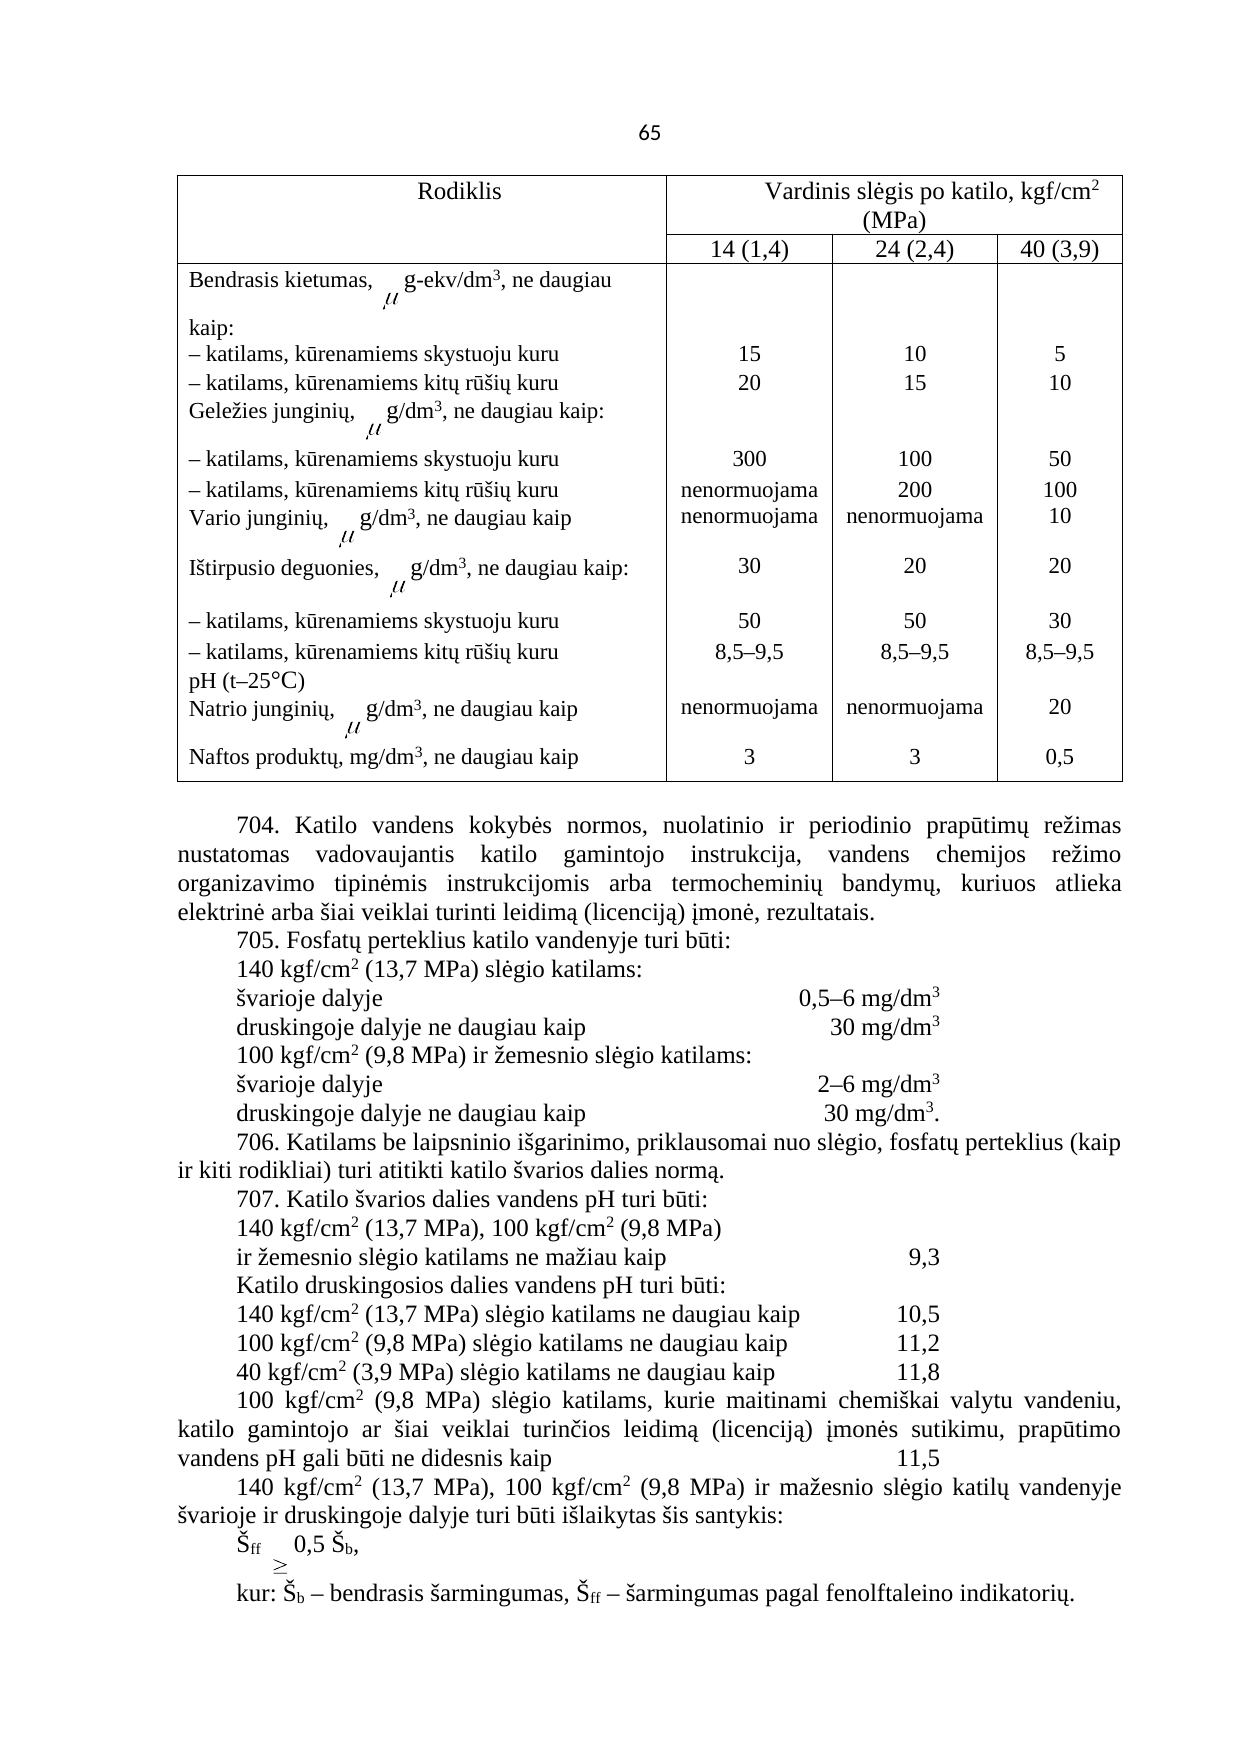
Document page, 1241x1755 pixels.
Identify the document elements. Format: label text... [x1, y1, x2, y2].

table_cell nenormuojama [833, 694, 997, 743]
table_cell 200 [833, 476, 997, 502]
table_cell 50 [833, 607, 997, 638]
text 100 kgf/cm2 (9,8 MPa) ir žemesnio slėgio katilams: [177, 1041, 1122, 1069]
table_cell 300 [667, 445, 832, 476]
text švarioje dalyje 0,5–6 mg/dm3 [177, 983, 1122, 1012]
text švarioje dalyje 2–6 mg/dm3 [177, 1069, 1122, 1098]
table_cell 15 [833, 369, 997, 395]
table_cell – katilams, kūrenamiems kitų rūšių kuru [178, 369, 666, 395]
table_cell [998, 264, 1122, 341]
table_cell Ištirpusio deguonies, miug/dm3, ne daugiau kaip: [178, 553, 666, 607]
table_cell 100 [998, 476, 1122, 502]
table_cell 8,5–9,5 [998, 638, 1122, 693]
table_header Rodiklis [178, 176, 666, 263]
table_cell – katilams, kūrenamiems skystuoju kuru [178, 445, 666, 476]
table_cell 10 [998, 369, 1122, 395]
table_cell [667, 264, 832, 341]
text Šff >= 0,5 Šb, [177, 1529, 1122, 1578]
table_cell [833, 264, 997, 341]
table_cell 30 [998, 607, 1122, 638]
table_cell – katilams, kūrenamiems skystuoju kuru [178, 341, 666, 369]
table_cell 30 [667, 553, 832, 607]
text 140 kgf/cm2 (13,7 MPa), 100 kgf/cm2 (9,8 MPa) ir mažesnio slėgio katilų vandenyje švarioje ir druskingoje dalyje turi būti išlaikytas šis santykis: [177, 1472, 1122, 1529]
table_cell Natrio junginių, miug/dm3, ne daugiau kaip [178, 694, 666, 743]
table_cell 10 [998, 503, 1122, 552]
table_cell 15 [667, 341, 832, 369]
text Katilo druskingosios dalies vandens pH turi būti: [177, 1271, 1122, 1299]
table_cell – katilams, kūrenamiems kitų rūšių kuru pH (t–25°C) [178, 638, 666, 693]
table_cell Vario junginių, miug/dm3, ne daugiau kaip [178, 503, 666, 552]
table_cell 14 (1,4) [667, 235, 832, 263]
table_cell [667, 395, 832, 445]
table_cell – katilams, kūrenamiems skystuoju kuru [178, 607, 666, 638]
text 140 kgf/cm2 (13,7 MPa) slėgio katilams ne daugiau kaip 10,5 [177, 1299, 1122, 1328]
text druskingoje dalyje ne daugiau kaip 30 mg/dm3. [177, 1098, 1122, 1127]
table_cell 3 [833, 743, 997, 781]
text 100 kgf/cm2 (9,8 MPa) slėgio katilams ne daugiau kaip 11,2 [177, 1328, 1122, 1357]
text druskingoje dalyje ne daugiau kaip 30 mg/dm3 [177, 1012, 1122, 1041]
table_header Vardinis slėgis po katilo, kgf/cm2 (MPa) [667, 176, 1122, 233]
table_cell [998, 395, 1122, 445]
table_cell 5 [998, 341, 1122, 369]
table_cell nenormuojama [667, 476, 832, 502]
table_cell Geležies junginių, miug/dm3, ne daugiau kaip: [178, 395, 666, 445]
text 100 kgf/cm2 (9,8 MPa) slėgio katilams, kurie maitinami chemiškai valytu vandeniu, katilo gamintojo ar šiai veiklai turinčios leidimą (licenciją) įmonės sutikimu, prapūtimo vandens pH gali būti ne didesnis kaip 11,5 [177, 1386, 1122, 1472]
table_cell 20 [998, 694, 1122, 743]
table_cell 20 [667, 369, 832, 395]
table_cell nenormuojama [667, 503, 832, 552]
table_cell 24 (2,4) [833, 235, 997, 263]
table_cell nenormuojama [667, 694, 832, 743]
table_cell 40 (3,9) [998, 235, 1122, 263]
table_cell 8,5–9,5 [833, 638, 997, 693]
table_cell Bendrasis kietumas, miug-ekv/dm3, ne daugiau kaip: [178, 264, 666, 341]
text ir žemesnio slėgio katilams ne mažiau kaip 9,3 [177, 1242, 1122, 1271]
text 704. Katilo vandens kokybės normos, nuolatinio ir periodinio prapūtimų režimas nustatomas vadovaujantis katilo gamintojo instrukcija, vandens chemijos režimo organizavimo tipinėmis instrukcijomis arba termocheminių bandymų, kuriuos atlieka elektrinė arba šiai veiklai turinti leidimą (licenciją) įmonė, rezultatais. [177, 811, 1122, 926]
table_cell 50 [667, 607, 832, 638]
table_cell – katilams, kūrenamiems kitų rūšių kuru [178, 476, 666, 502]
table_cell 20 [833, 553, 997, 607]
table_cell 50 [998, 445, 1122, 476]
table_cell [833, 395, 997, 445]
table_cell 100 [833, 445, 997, 476]
table_cell 8,5–9,5 [667, 638, 832, 693]
table_cell 10 [833, 341, 997, 369]
text kur: Šb – bendrasis šarmingumas, Šff – šarmingumas pagal fenolftaleino indikatorių. [177, 1578, 1122, 1606]
text 140 kgf/cm2 (13,7 MPa), 100 kgf/cm2 (9,8 MPa) [177, 1213, 1122, 1242]
table_cell 0,5 [998, 743, 1122, 781]
table_cell 3 [667, 743, 832, 781]
text 705. Fosfatų perteklius katilo vandenyje turi būti: [177, 926, 1122, 954]
text 40 kgf/cm2 (3,9 MPa) slėgio katilams ne daugiau kaip 11,8 [177, 1357, 1122, 1386]
table_cell 20 [998, 553, 1122, 607]
table_cell nenormuojama [833, 503, 997, 552]
text 706. Katilams be laipsninio išgarinimo, priklausomai nuo slėgio, fosfatų perteklius (kaip ir kiti rodikliai) turi atitikti katilo švarios dalies normą. [177, 1127, 1122, 1184]
table_cell Naftos produktų, mg/dm3, ne daugiau kaip [178, 743, 666, 781]
text 707. Katilo švarios dalies vandens pH turi būti: [177, 1184, 1122, 1213]
text 140 kgf/cm2 (13,7 MPa) slėgio katilams: [177, 954, 1122, 983]
